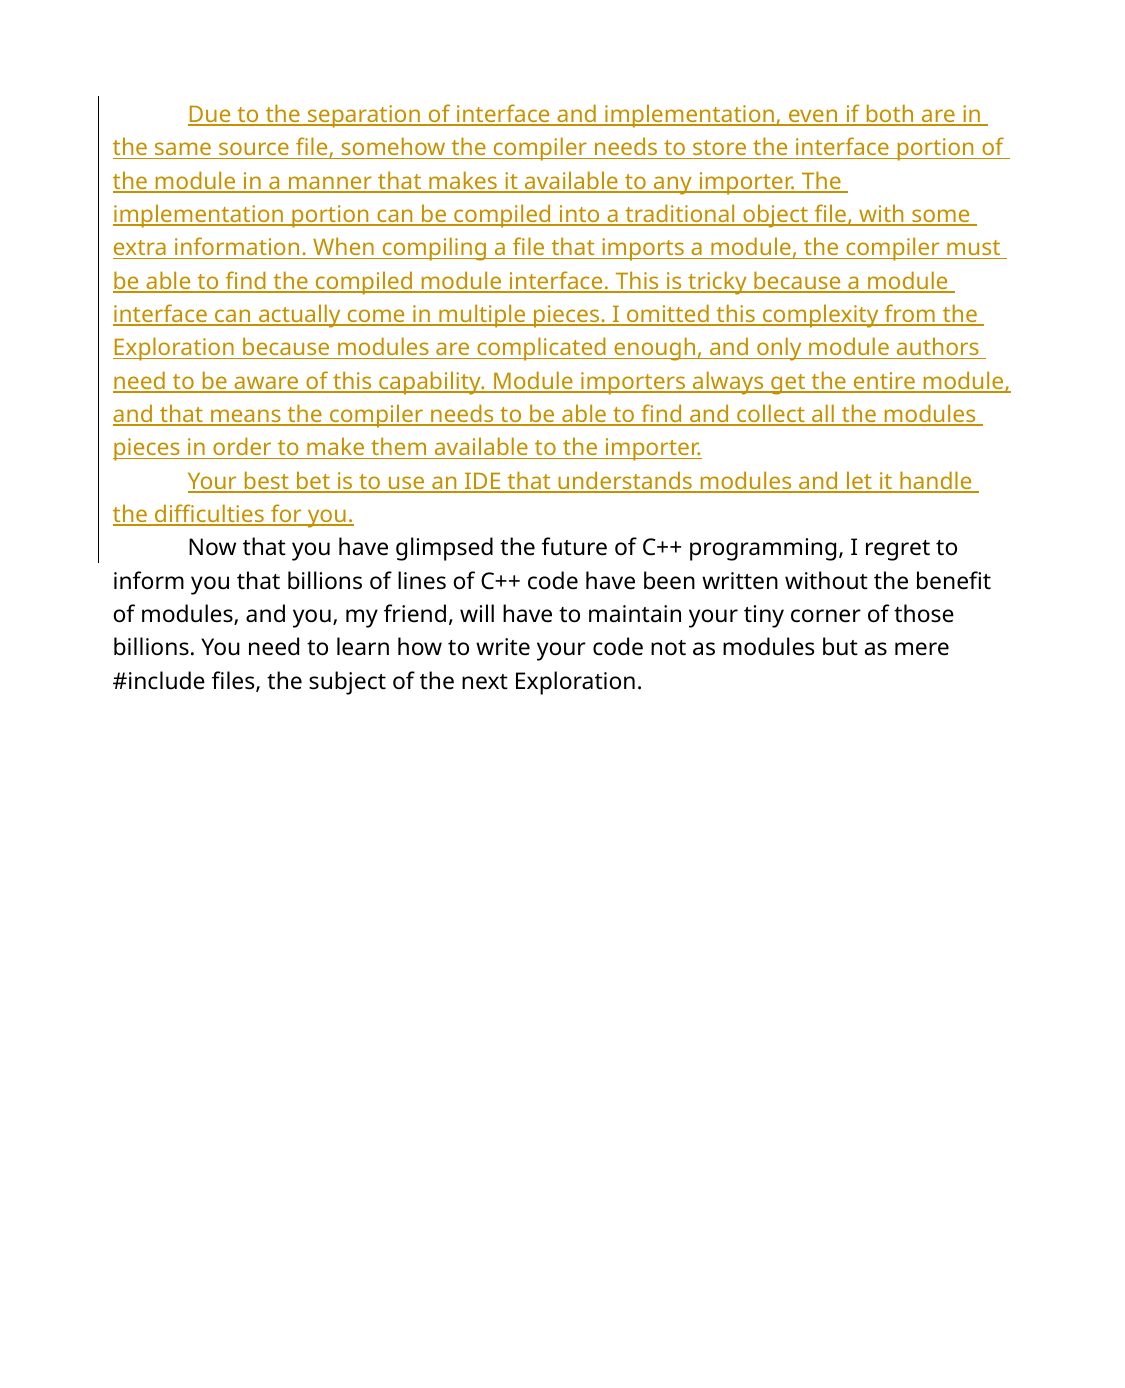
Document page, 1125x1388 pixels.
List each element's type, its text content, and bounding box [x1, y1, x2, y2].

text Due to the separation of interface and implementation, even if both are in the same source file, somehow the compiler needs to store the interface portion of the module in a manner that makes it available to any importer. The implementation portion can be compiled into a traditional object file, with some extra information. When compiling a file that imports a module, the compiler must be able to find the compiled module interface. This is tricky because a module interface can actually come in multiple pieces. I omitted this complexity from the Exploration because modules are complicated enough, and only module authors need to be aware of this capability. Module importers always get the entire module, and that means the compiler needs to be able to find and collect all the modules pieces in order to make them available to the importer. [112, 96, 1012, 463]
text Now that you have glimpsed the future of C++ programming, I regret to inform you that billions of lines of C++ code have been written without the benefit of modules, and you, my friend, will have to maintain your tiny corner of those billions. You need to learn how to write your code not as modules but as mere #include files, the subject of the next Exploration. [112, 529, 1012, 696]
text Your best bet is to use an IDE that understands modules and let it handle the difficulties for you. [112, 463, 1012, 529]
